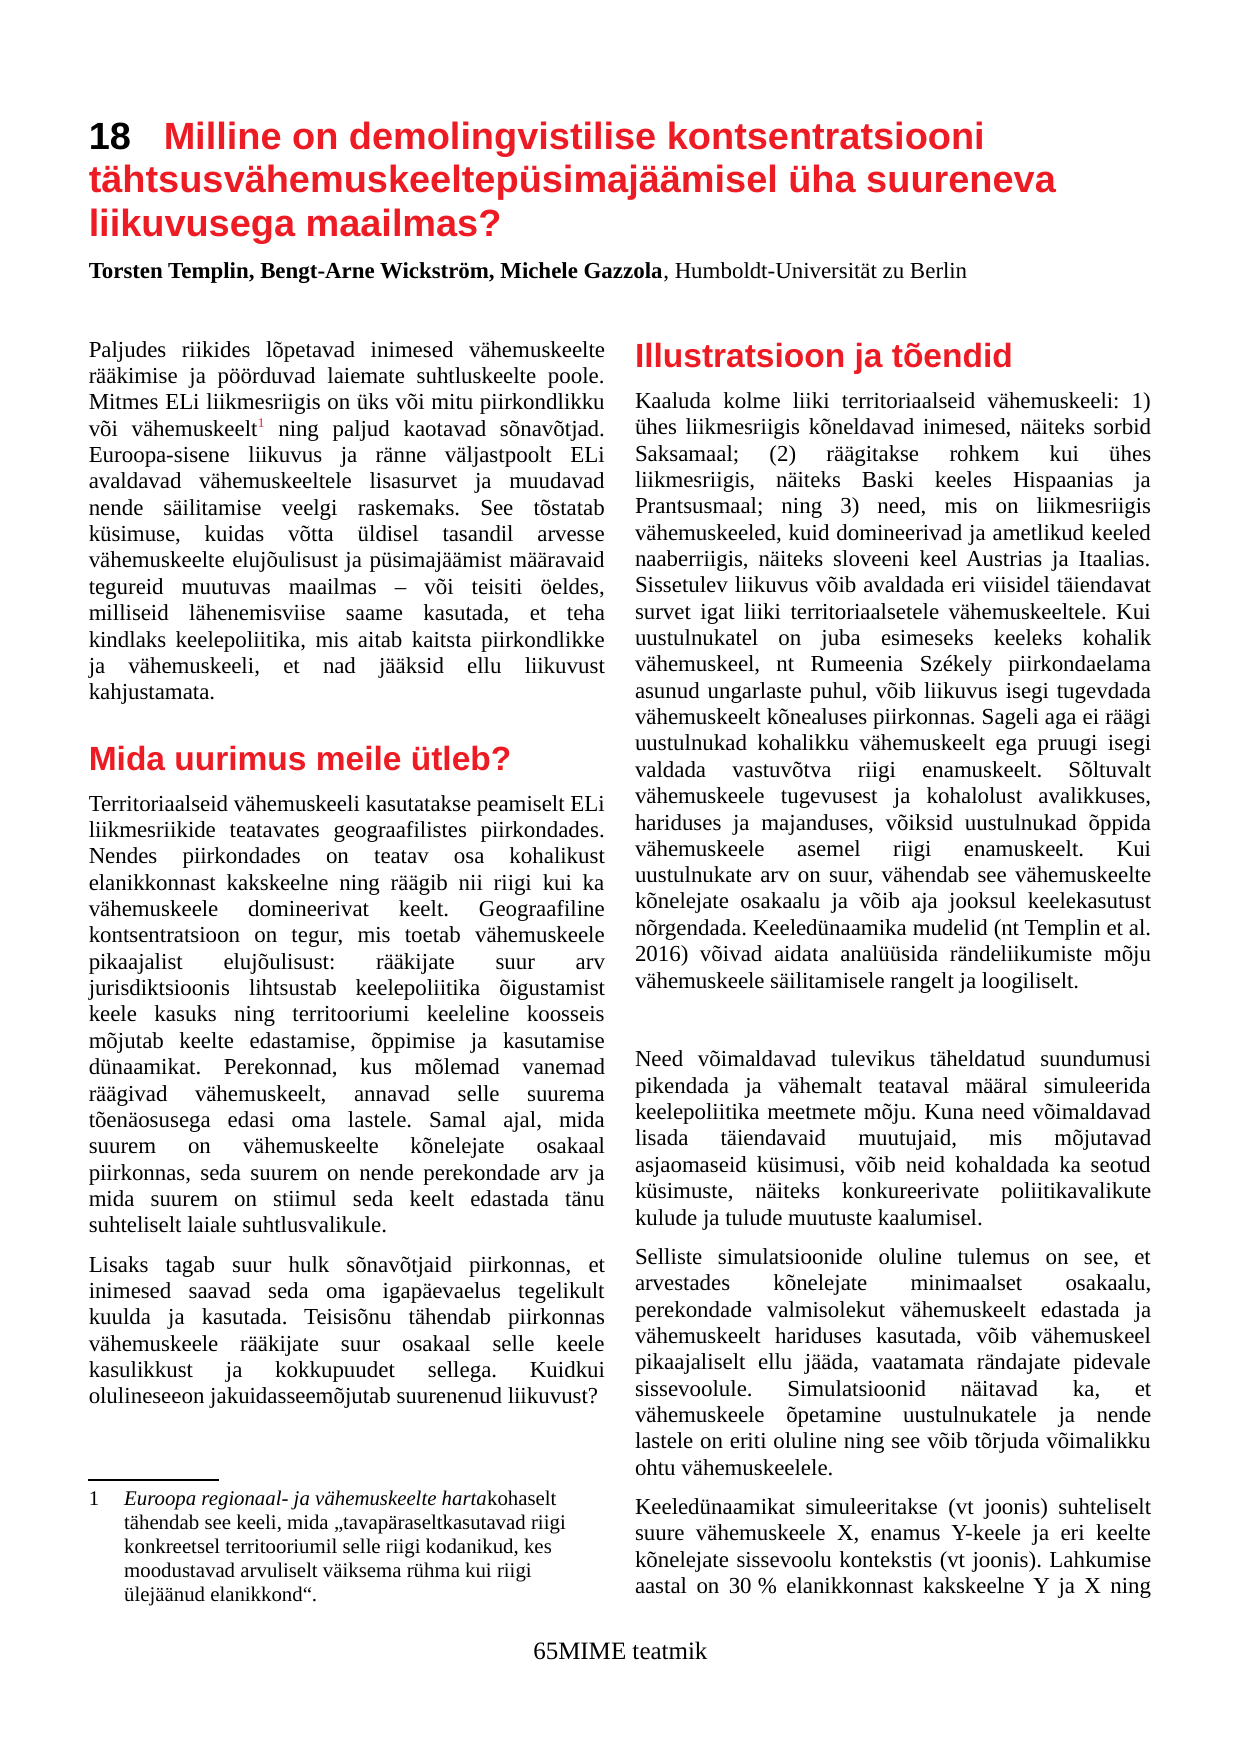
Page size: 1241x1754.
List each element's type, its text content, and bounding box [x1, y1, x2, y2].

subtitle Illustratsioon ja tõendid [635, 336, 1152, 374]
text Euroopa regionaal- ja vähemuskeelte hartakohaselt tähendab see keeli, mida „tavapäraseltkasutavad riigi konkreetsel territooriumil selle riigi kodanikud, kes moodustavad arvuliselt väiksema rühma kui riigi ülejäänud elanikkond“. [88, 1486, 605, 1606]
text Keeledünaamikat simuleeritakse (vt joonis) suhteliselt suure vähemuskeele X, enamus Y-keele ja eri keelte kõnelejate sissevoolu kontekstis (vt joonis). Lahkumise aastal on 30 % elanikkonnast kakskeelne Y ja X ning [635, 1493, 1152, 1598]
subtitle Mida uurimus meile ütleb? [88, 738, 605, 777]
subtitle Milline on demolingvistilise kontsentratsiooni tähtsusvähemuskeeltepüsimajäämisel üha suureneva liikuvusega maailmas? [88, 113, 1152, 244]
text Kaaluda kolme liiki territoriaalseid vähemuskeeli: 1) ühes liikmesriigis kõneldavad inimesed, näiteks sorbid Saksamaal; (2) räägitakse rohkem kui ühes liikmesriigis, näiteks Baski keeles Hispaanias ja Prantsusmaal; ning 3) need, mis on liikmesriigis vähemuskeeled, kuid domineerivad ja ametlikud keeled naaberriigis, näiteks sloveeni keel Austrias ja Itaalias. Sissetulev liikuvus võib avaldada eri viisidel täiendavat survet igat liiki territoriaalsetele vähemuskeeltele. Kui uustulnukatel on juba esimeseks keeleks kohalik vähemuskeel, nt Rumeenia Székely piirkondaelama asunud ungarlaste puhul, võib liikuvus isegi tugevdada vähemuskeelt kõnealuses piirkonnas. Sageli aga ei räägi uustulnukad kohalikku vähemuskeelt ega pruugi isegi valdada vastuvõtva riigi enamuskeelt. Sõltuvalt vähemuskeele tugevusest ja kohalolust avalikkuses, hariduses ja majanduses, võiksid uustulnukad õppida vähemuskeele asemel riigi enamuskeelt. Kui uustulnukate arv on suur, vähendab see vähemuskeelte kõnelejate osakaalu ja võib aja jooksul keelekasutust nõrgendada. Keeledünaamika mudelid (nt Templin et al. 2016) võivad aidata analüüsida rändeliikumiste mõju vähemuskeele säilitamisele rangelt ja loogiliselt. [635, 387, 1152, 993]
text Torsten Templin, Bengt-Arne Wickström, Michele Gazzola, Humboldt-Universität zu Berlin [88, 257, 1152, 283]
text Need võimaldavad tulevikus täheldatud suundumusi pikendada ja vähemalt teataval määral simuleerida keelepoliitika meetmete mõju. Kuna need võimaldavad lisada täiendavaid muutujaid, mis mõjutavad asjaomaseid küsimusi, võib neid kohaldada ka seotud küsimuste, näiteks konkureerivate poliitikavalikute kulude ja tulude muutuste kaalumisel. [635, 1045, 1152, 1230]
text Lisaks tagab suur hulk sõnavõtjaid piirkonnas, et inimesed saavad seda oma igapäevaelus tegelikult kuulda ja kasutada. Teisisõnu tähendab piirkonnas vähemuskeele rääkijate suur osakaal selle keele kasulikkust ja kokkupuudet sellega. Kuidkui olulineseeon jakuidasseemõjutab suurenenud liikuvust? [88, 1251, 605, 1409]
text Selliste simulatsioonide oluline tulemus on see, et arvestades kõnelejate minimaalset osakaalu, perekondade valmisolekut vähemuskeelt edastada ja vähemuskeelt hariduses kasutada, võib vähemuskeel pikaajaliselt ellu jääda, vaatamata rändajate pidevale sissevoolule. Simulatsioonid näitavad ka, et vähemuskeele õpetamine uustulnukatele ja nende lastele on eriti oluline ning see võib tõrjuda võimalikku ohtu vähemuskeelele. [635, 1243, 1152, 1480]
text Territoriaalseid vähemuskeeli kasutatakse peamiselt ELi liikmesriikide teatavates geograafilistes piirkondades. Nendes piirkondades on teatav osa kohalikust elanikkonnast kakskeelne ning räägib nii riigi kui ka vähemuskeele domineerivat keelt. Geograafiline kontsentratsioon on tegur, mis toetab vähemuskeele pikaajalist elujõulisust: rääkijate suur arv jurisdiktsioonis lihtsustab keelepoliitika õigustamist keele kasuks ning territooriumi keeleline koosseis mõjutab keelte edastamise, õppimise ja kasutamise dünaamikat. Perekonnad, kus mõlemad vanemad räägivad vähemuskeelt, annavad selle suurema tõenäosusega edasi oma lastele. Samal ajal, mida suurem on vähemuskeelte kõnelejate osakaal piirkonnas, seda suurem on nende perekondade arv ja mida suurem on stiimul seda keelt edastada tänu suhteliselt laiale suhtlusvalikule. [88, 790, 605, 1238]
text Paljudes riikides lõpetavad inimesed vähemuskeelte rääkimise ja pöörduvad laiemate suhtluskeelte poole. Mitmes ELi liikmesriigis on üks või mitu piirkondlikku või vähemuskeelt ning paljud kaotavad sõnavõtjad. Euroopa-sisene liikuvus ja ränne väljastpoolt ELi avaldavad vähemuskeeltele lisasurvet ja muudavad nende säilitamise veelgi raskemaks. See tõstatab küsimuse, kuidas võtta üldisel tasandil arvesse vähemuskeelte elujõulisust ja püsimajäämist määravaid tegureid muutuvas maailmas – või teisiti öeldes, milliseid lähenemisviise saame kasutada, et teha kindlaks keelepoliitika, mis aitab kaitsta piirkondlikke ja vähemuskeeli, et nad jääksid ellu liikuvust kahjustamata. [88, 336, 605, 705]
